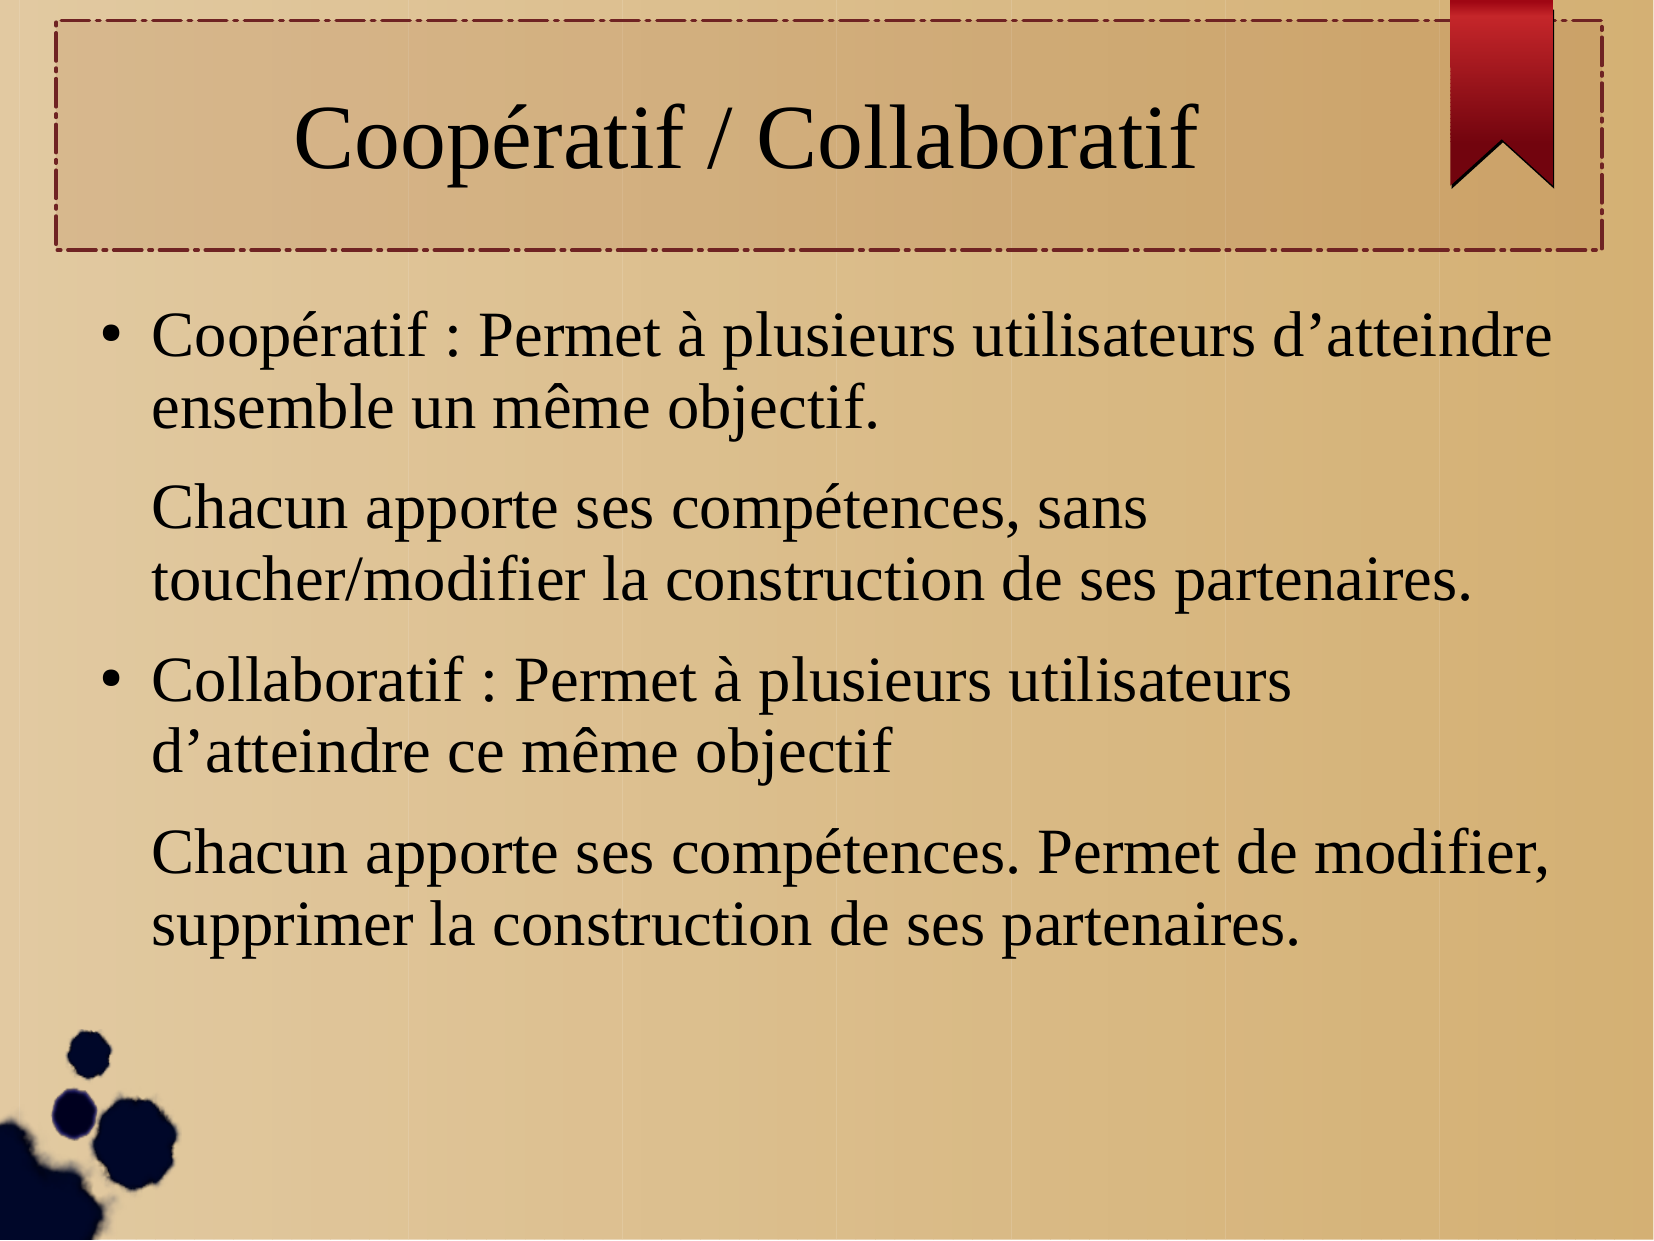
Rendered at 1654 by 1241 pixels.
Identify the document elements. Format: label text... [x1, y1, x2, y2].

title Coopératif / Collaboratif [82, 47, 1412, 229]
list Coopératif : Permet à plusieurs utilisateurs d’atteindre ensemble un même objectif. Chacun apporte ses compétences, sans toucher/modifier la construction de ses partenaires. Collaboratif : Permet à plusieurs utilisateurs d’atteindre ce même objectif Chacun apporte ses compétences. Permet de modifier, supprimer la construction de ses partenaires. [82, 299, 1571, 1019]
